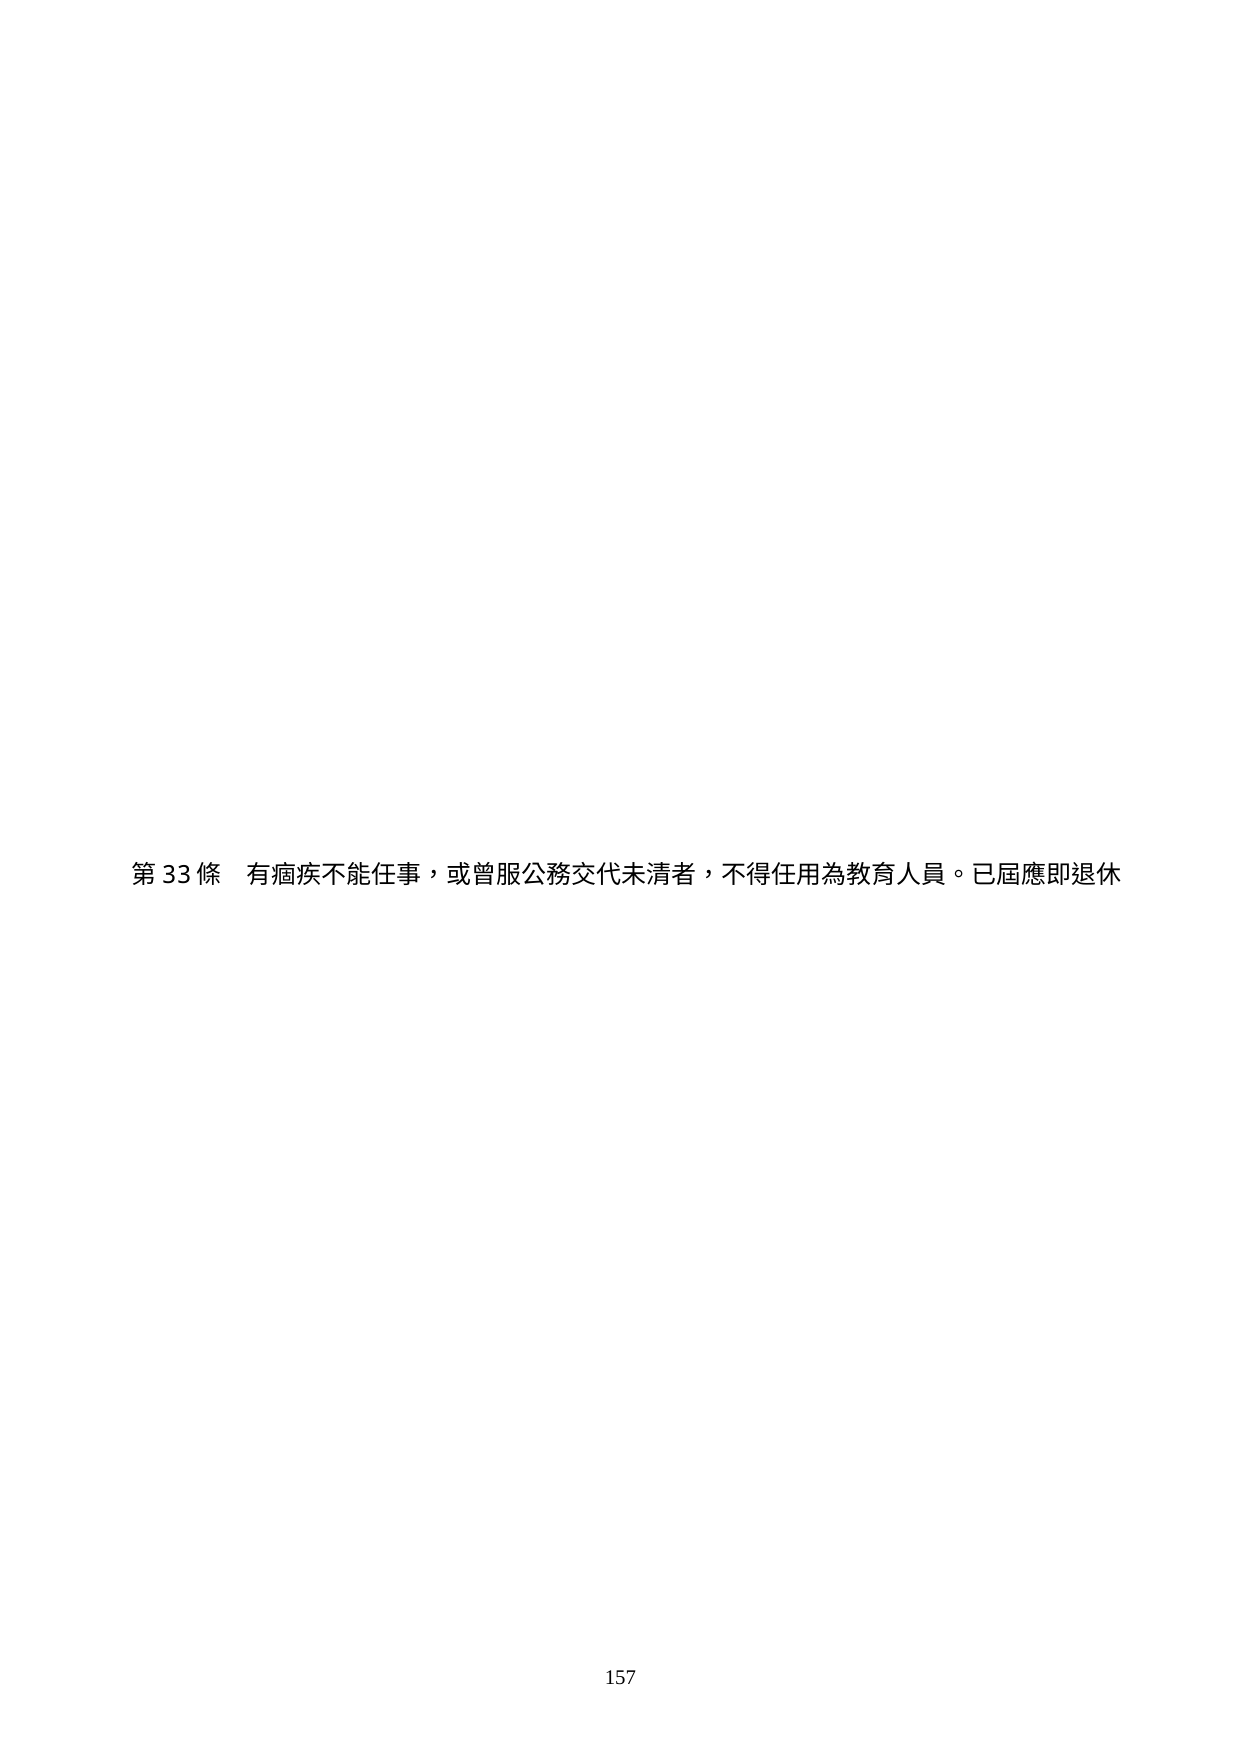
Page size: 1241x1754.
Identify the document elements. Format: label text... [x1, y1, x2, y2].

text 第33條 有痼疾不能任事，或曾服公務交代未清者，不得任用為教育人員。已屆應即退休 [131, 831, 1134, 893]
